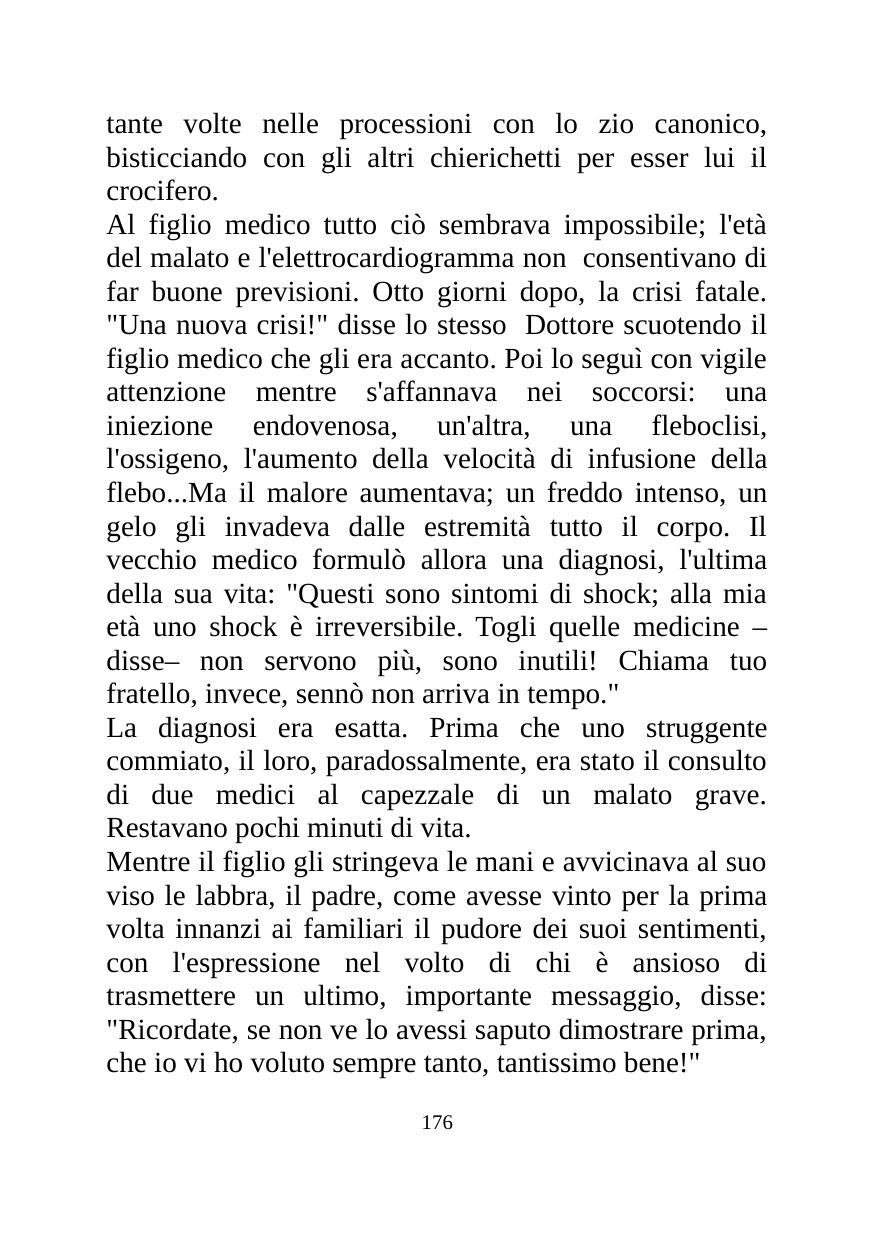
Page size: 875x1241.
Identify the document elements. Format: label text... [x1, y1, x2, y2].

text La diagnosi era esatta. Prima che uno struggente commiato, il loro, paradossalmente, era stato il consulto di due medici al capezzale di un malato grave. Restavano pochi minuti di vita. [106, 710, 768, 844]
text tante volte nelle processioni con lo zio canonico, bisticciando con gli altri chierichetti per esser lui il crocifero. [106, 106, 768, 207]
text Al figlio medico tutto ciò sembrava impossibile; l'età del malato e l'elettrocardiogramma non consentivano di far buone previsioni. Otto giorni dopo, la crisi fatale. "Una nuova crisi!" disse lo stesso Dottore scuotendo il figlio medico che gli era accanto. Poi lo seguì con vigile attenzione mentre s'affannava nei soccorsi: una iniezione endovenosa, un'altra, una fleboclisi, l'ossigeno, l'aumento della velocità di infusione della flebo...Ma il malore aumentava; un freddo intenso, un gelo gli invadeva dalle estremità tutto il corpo. Il vecchio medico formulò allora una diagnosi, l'ultima della sua vita: "Questi sono sintomi di shock; alla mia età uno shock è irreversibile. Togli quelle medicine –disse– non servono più, sono inutili! Chiama tuo fratello, invece, sennò non arriva in tempo." [106, 207, 768, 710]
text Mentre il figlio gli stringeva le mani e avvicinava al suo viso le labbra, il padre, come avesse vinto per la prima volta innanzi ai familiari il pudore dei suoi sentimenti, con l'espressione nel volto di chi è ansioso di trasmettere un ultimo, importante messaggio, disse: "Ricordate, se non ve lo avessi saputo dimostrare prima, che io vi ho voluto sempre tanto, tantissimo bene!" [106, 844, 768, 1079]
